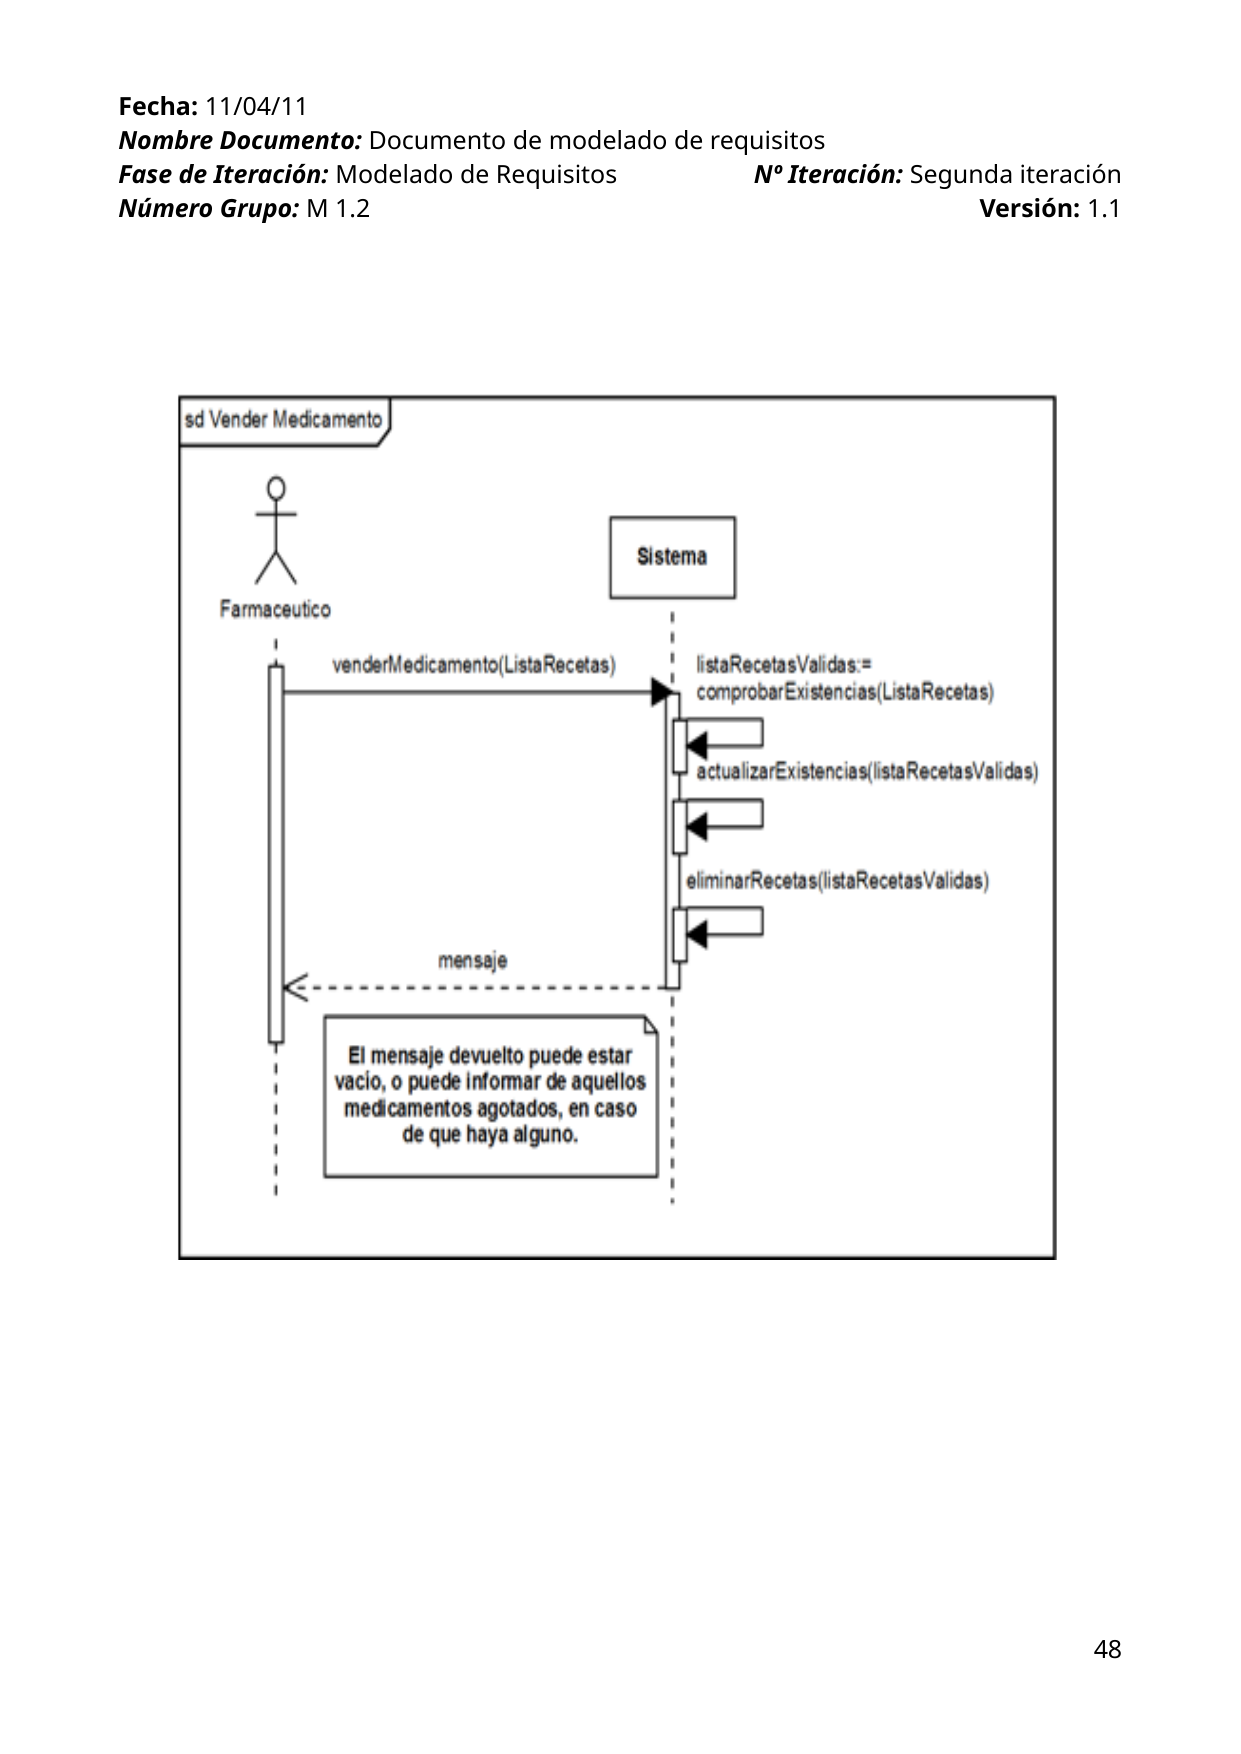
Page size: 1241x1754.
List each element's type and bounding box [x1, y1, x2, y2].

picture [177, 394, 1057, 1260]
